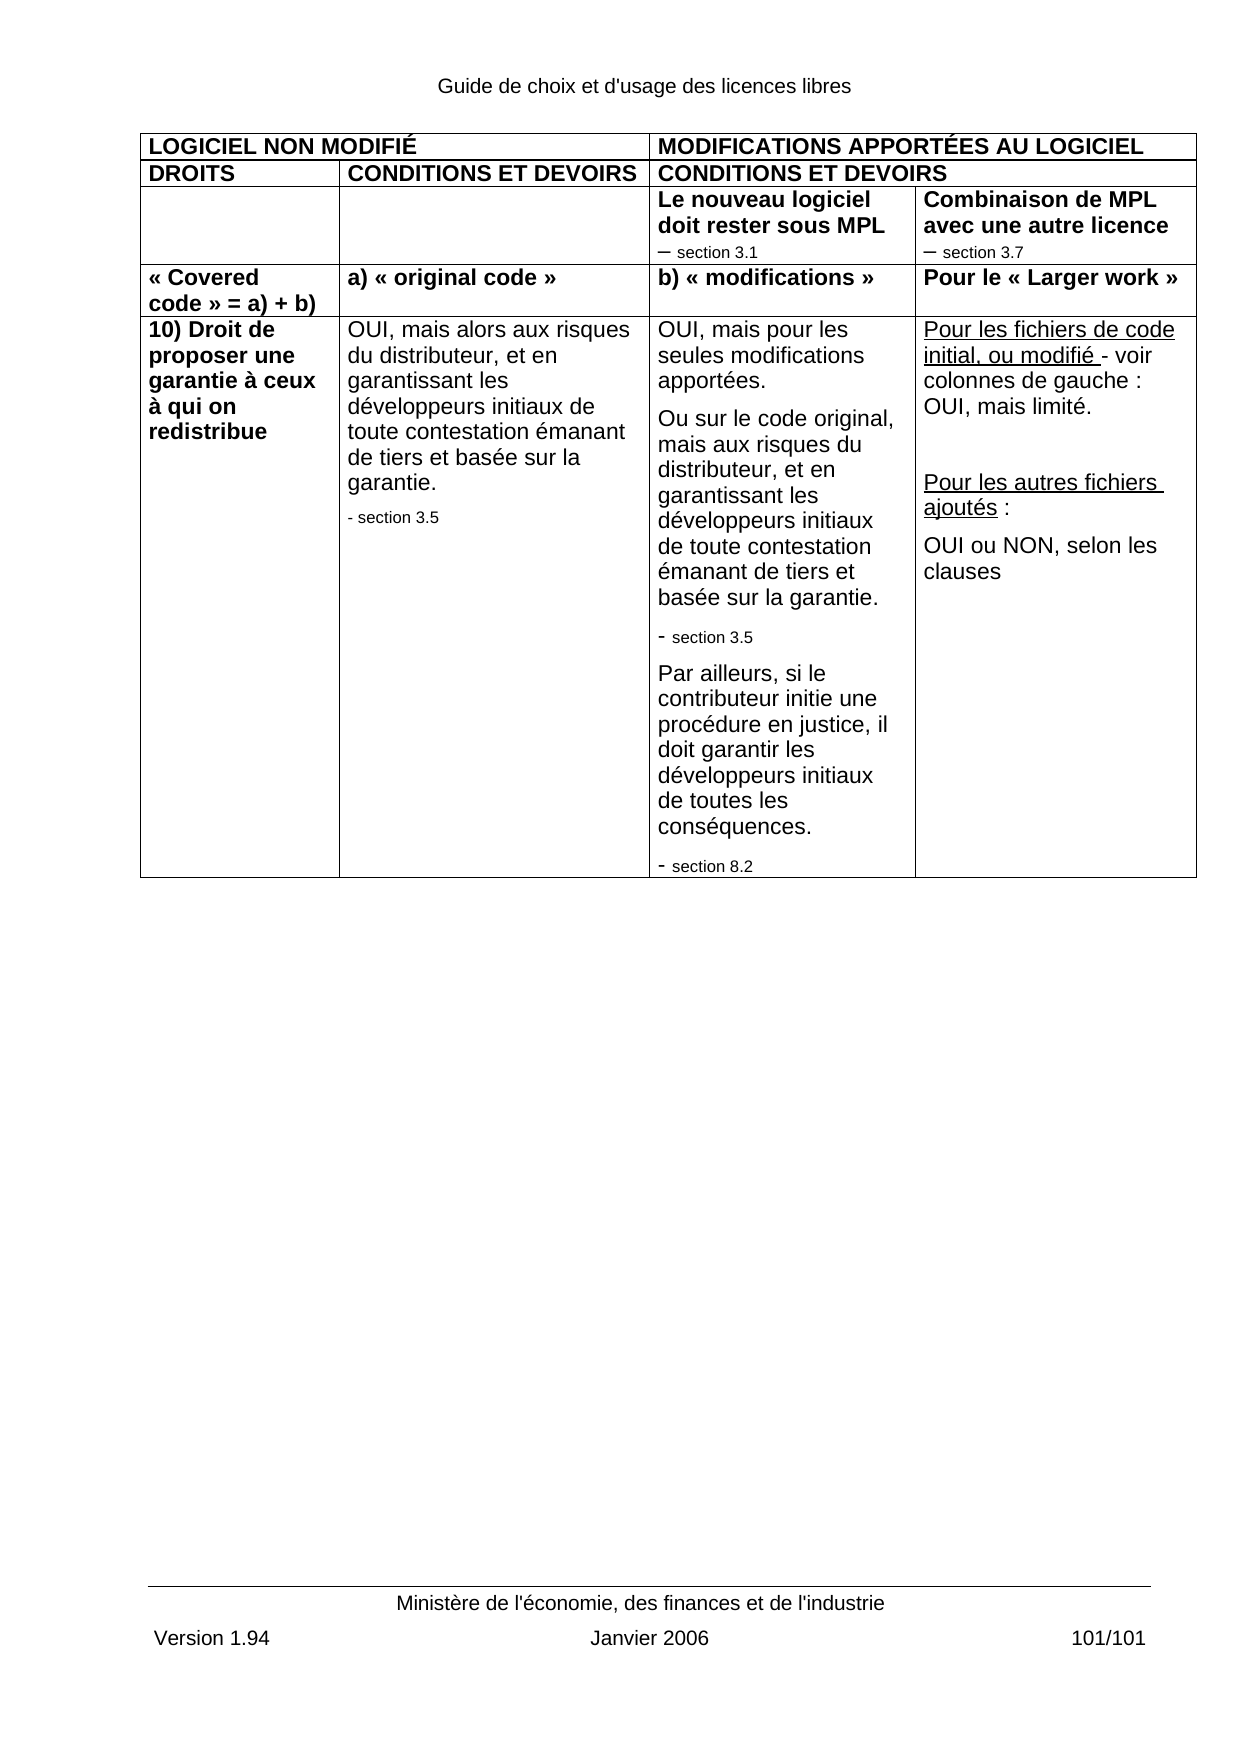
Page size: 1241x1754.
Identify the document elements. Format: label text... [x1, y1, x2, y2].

table_cell OUI, mais pour les seules modifications apportées. Ou sur le code original, mais aux risques du distributeur, et en garantissant les développeurs initiaux de toute contestation émanant de tiers et basée sur la garantie. - section 3.5 Par ailleurs, si le contributeur initie une procédure en justice, il doit garantir les développeurs initiaux de toutes les conséquences. - section 8.2 [650, 317, 915, 877]
table_header LOGICIEL NON MODIFIÉ [141, 134, 649, 159]
table_cell b) « modifications » [650, 265, 915, 316]
table_cell Pour le « Larger work » [916, 265, 1196, 316]
table_cell a) « original code » [340, 265, 649, 316]
table_header MODIFICATIONS APPORTÉES AU LOGICIEL [650, 134, 1196, 159]
table_cell 10) Droit de proposer une garantie à ceux à qui on redistribue [141, 317, 339, 877]
table_cell OUI, mais alors aux risques du distributeur, et en garantissant les développeurs initiaux de toute contestation émanant de tiers et basée sur la garantie. - section 3.5 [340, 317, 649, 877]
table_cell CONDITIONS ET DEVOIRS [340, 161, 649, 186]
table_cell « Covered code » = a) + b) [141, 265, 339, 316]
table_cell [340, 187, 649, 264]
table_cell CONDITIONS ET DEVOIRS [650, 161, 1196, 186]
table_cell Le nouveau logiciel doit rester sous MPL – section 3.1 [650, 187, 915, 264]
table_cell DROITS [141, 161, 339, 186]
table_cell [141, 187, 339, 264]
table_cell Combinaison de MPL avec une autre licence – section 3.7 [916, 187, 1196, 264]
table_cell Pour les fichiers de code initial, ou modifié - voir colonnes de gauche : OUI, mais limité. Pour les autres fichiers ajoutés : OUI ou NON, selon les clauses [916, 317, 1196, 877]
